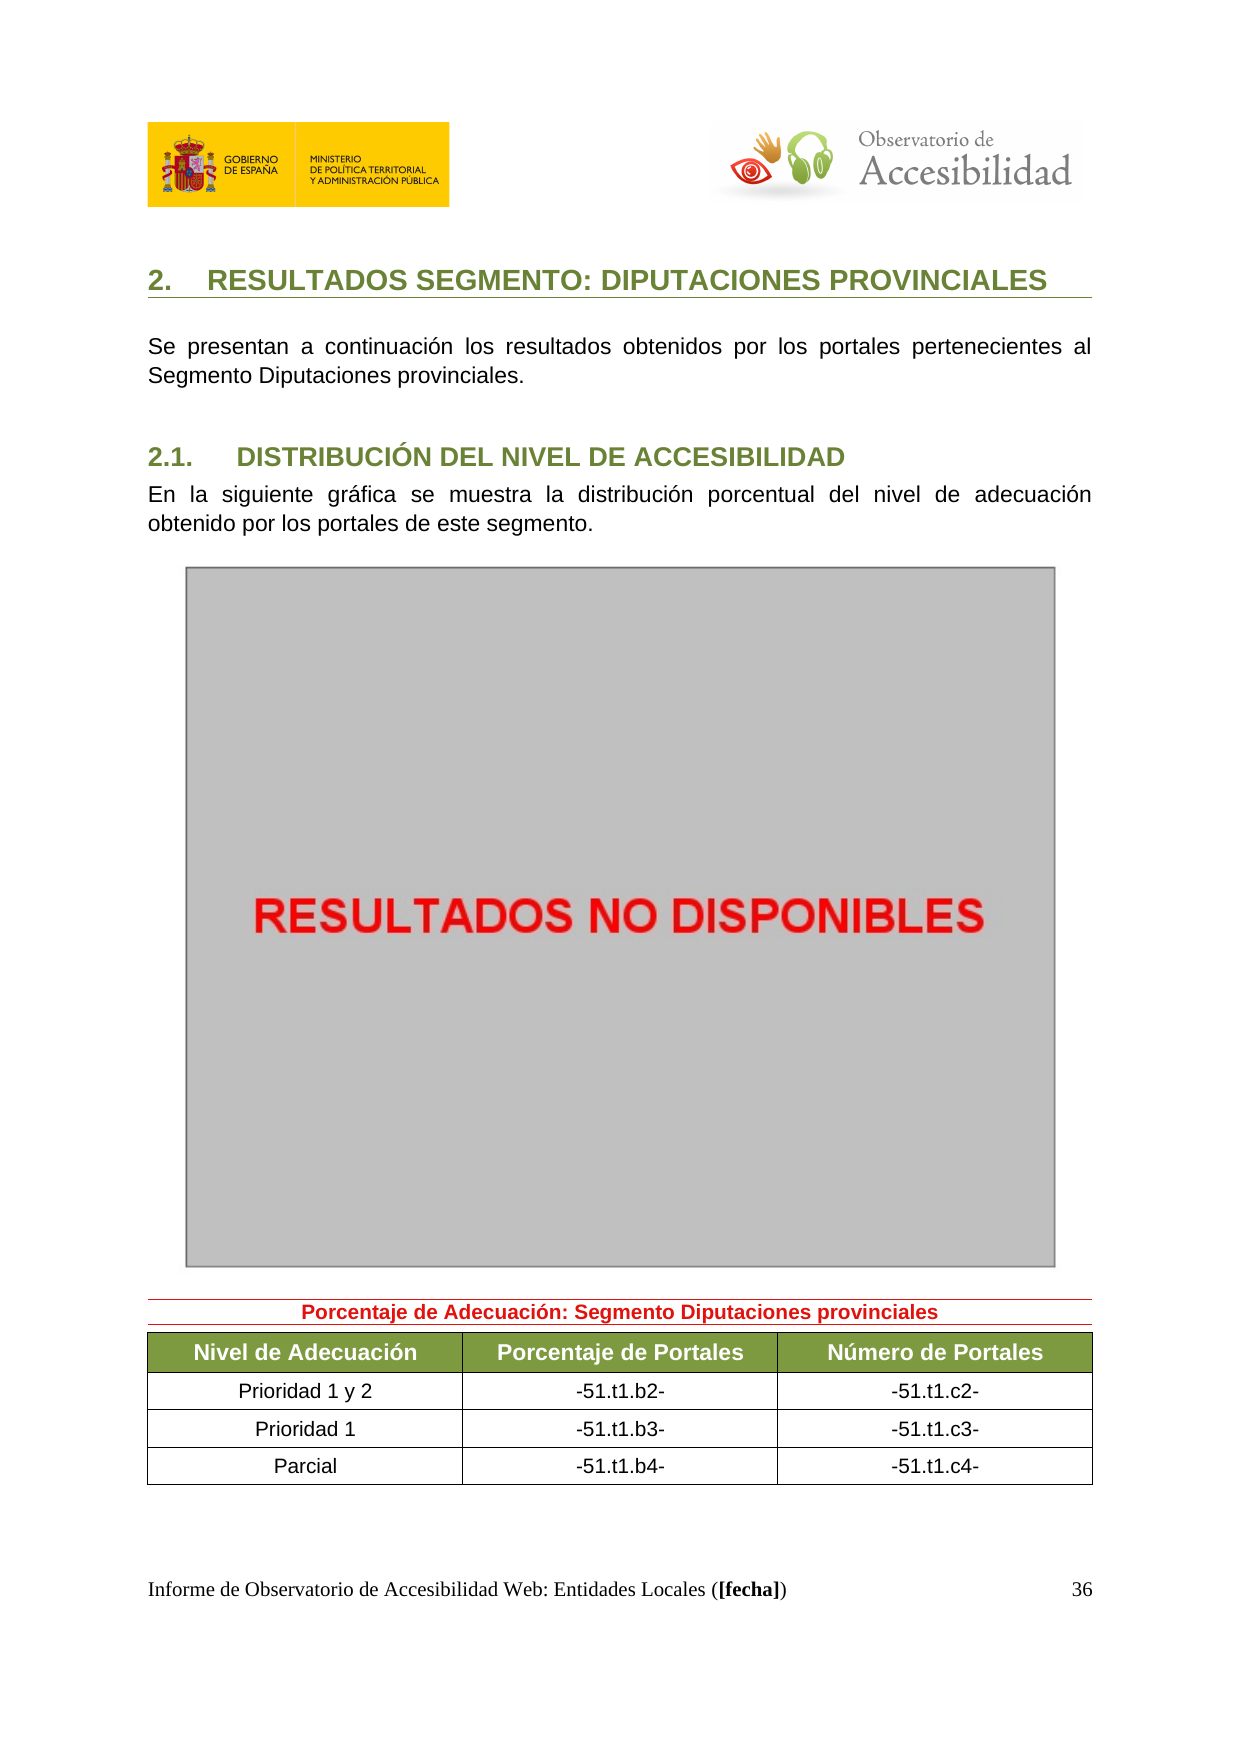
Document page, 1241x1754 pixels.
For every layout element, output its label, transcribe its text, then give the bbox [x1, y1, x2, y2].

table_header Porcentaje de Portales [463, 1333, 777, 1372]
picture [710, 122, 1086, 205]
table_header Nivel de Adecuación [148, 1333, 462, 1372]
picture [178, 564, 1062, 1274]
list Distribución del nivel de accesibilidad [148, 441, 1092, 472]
picture [147, 122, 450, 207]
table_cell Parcial [148, 1448, 462, 1484]
table_cell -51.t1.c2- [778, 1373, 1092, 1409]
table_cell Prioridad 1 y 2 [148, 1373, 462, 1409]
table_cell -51.t1.c3- [778, 1410, 1092, 1447]
table_cell -51.t1.b4- [463, 1448, 777, 1484]
text Se presentan a continuación los resultados obtenidos por los portales pertenecientes al Segmento Diputaciones provinciales. [148, 333, 1092, 388]
table_cell -51.t1.b2- [463, 1373, 777, 1409]
table_cell -51.t1.b3- [463, 1410, 777, 1447]
table_cell -51.t1.c4- [778, 1448, 1092, 1484]
list Resultados Segmento: Diputaciones provinciales [148, 263, 1092, 297]
table_header Número de Portales [778, 1333, 1092, 1372]
text Porcentaje de Adecuación: Segmento Diputaciones provinciales [148, 1300, 1092, 1324]
text En la siguiente gráfica se muestra la distribución porcentual del nivel de adecuación obtenido por los portales de este segmento. [148, 481, 1092, 537]
table_cell Prioridad 1 [148, 1410, 462, 1447]
